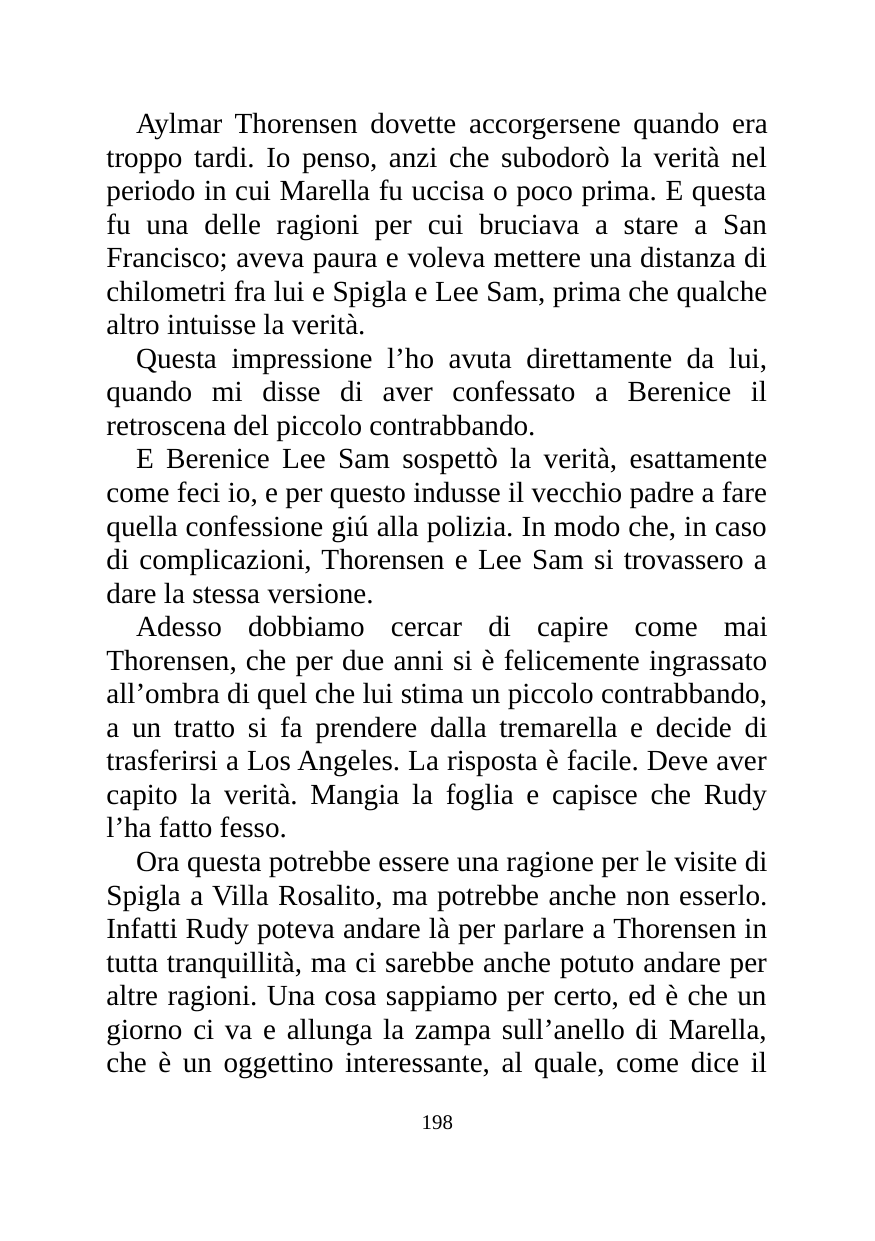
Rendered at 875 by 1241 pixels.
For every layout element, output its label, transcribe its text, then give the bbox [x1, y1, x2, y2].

text Ora questa potrebbe essere una ragione per le visite di Spigla a Villa Rosalito, ma potrebbe anche non esserlo. Infatti Rudy poteva andare là per parlare a Thorensen in tutta tranquillità, ma ci sarebbe anche potuto andare per altre ragioni. Una cosa sappiamo per certo, ed è che un giorno ci va e allunga la zampa sull’anello di Marella, che è un oggettino interessante, al quale, come dice il [106, 844, 768, 1079]
text Questa impressione l’ho avuta direttamente da lui, quando mi disse di aver confessato a Berenice il retroscena del piccolo contrabbando. [106, 341, 768, 442]
text E Berenice Lee Sam sospettò la verità, esattamente come feci io, e per questo indusse il vecchio padre a fare quella confessione giú alla polizia. In modo che, in caso di complicazioni, Thorensen e Lee Sam si trovassero a dare la stessa versione. [106, 442, 768, 609]
text Adesso dobbiamo cercar di capire come mai Thorensen, che per due anni si è felicemente ingrassato all’ombra di quel che lui stima un piccolo contrabbando, a un tratto si fa prendere dalla tremarella e decide di trasferirsi a Los Angeles. La risposta è facile. Deve aver capito la verità. Mangia la foglia e capisce che Rudy l’ha fatto fesso. [106, 609, 768, 844]
text Aylmar Thorensen dovette accorgersene quando era troppo tardi. Io penso, anzi che subodorò la verità nel periodo in cui Marella fu uccisa o poco prima. E questa fu una delle ragioni per cui bruciava a stare a San Francisco; aveva paura e voleva mettere una distanza di chilometri fra lui e Spigla e Lee Sam, prima che qualche altro intuisse la verità. [106, 106, 768, 341]
